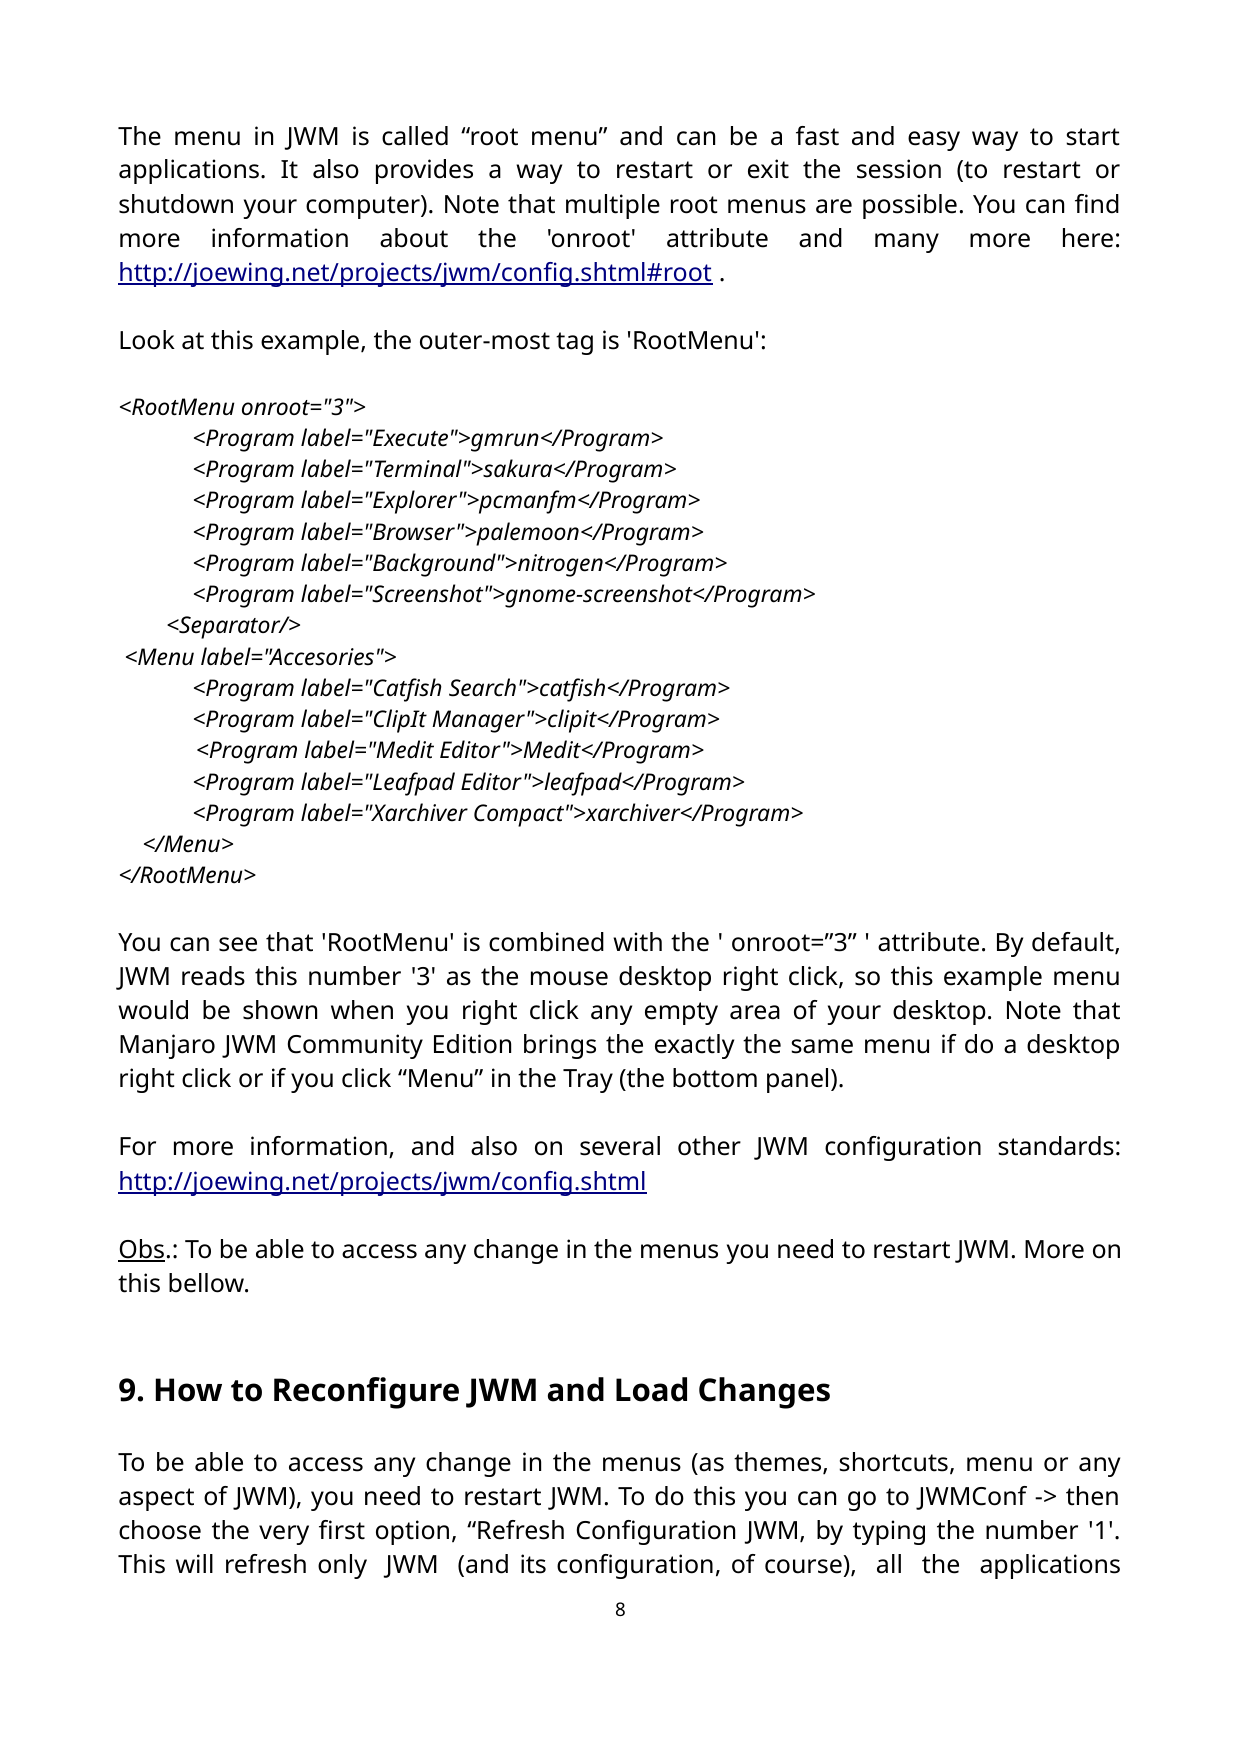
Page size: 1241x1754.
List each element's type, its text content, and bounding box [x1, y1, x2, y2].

text The menu in JWM is called “root menu” and can be a fast and easy way to start applications. It also provides a way to restart or exit the session (to restart or shutdown your computer). Note that multiple root menus are possible. You can find more information about the 'onroot' attribute and many more here: http://joewing.net/projects/jwm/config.shtml#root . [118, 118, 1122, 288]
text To be able to access any change in the menus (as themes, shortcuts, menu or any aspect of JWM), you need to restart JWM. To do this you can go to JWMConf -> then choose the very first option, “Refresh Configuration JWM, by typing the number '1'. This will refresh only JWM (and its configuration, of course), all the applications [118, 1444, 1122, 1580]
text </RootMenu> [118, 859, 1122, 891]
subtitle 9. How to Reconfigure JWM and Load Changes [118, 1367, 1122, 1410]
text For more information, and also on several other JWM configuration standards: http://joewing.net/projects/jwm/config.shtml [118, 1129, 1122, 1197]
text You can see that 'RootMenu' is combined with the ' onroot=”3” ' attribute. By default, JWM reads this number '3' as the mouse desktop right click, so this example menu would be shown when you right click any empty area of your desktop. Note that Manjaro JWM Community Edition brings the exactly the same menu if do a desktop right click or if you click “Menu” in the Tray (the bottom panel). [118, 925, 1122, 1095]
text <Program label="Xarchiver Compact">xarchiver</Program> [118, 797, 1122, 828]
text <Program label="ClipIt Manager">clipit</Program> [118, 703, 1122, 734]
text <Menu label="Accesories"> [118, 641, 1122, 672]
text <Program label="Screenshot">gnome-screenshot</Program> [118, 578, 1122, 609]
text <Program label="Explorer">pcmanfm</Program> [118, 484, 1122, 516]
text <Program label="Medit Editor">Medit</Program> [118, 734, 1122, 766]
text Look at this example, the outer-most tag is 'RootMenu': [118, 322, 1122, 357]
text <RootMenu onroot="3"> [118, 391, 1122, 422]
text <Program label="Background">nitrogen</Program> [118, 547, 1122, 578]
text </Menu> [118, 828, 1122, 859]
text <Program label="Browser">palemoon</Program> [118, 516, 1122, 547]
text <Program label="Terminal">sakura</Program> [118, 453, 1122, 484]
text <Program label="Catfish Search">catfish</Program> [118, 672, 1122, 703]
text <Separator/> [118, 609, 1122, 641]
text <Program label="Leafpad Editor">leafpad</Program> [118, 766, 1122, 797]
text Obs.: To be able to access any change in the menus you need to restart JWM. More on this bellow. [118, 1231, 1122, 1299]
text <Program label="Execute">gmrun</Program> [118, 422, 1122, 453]
